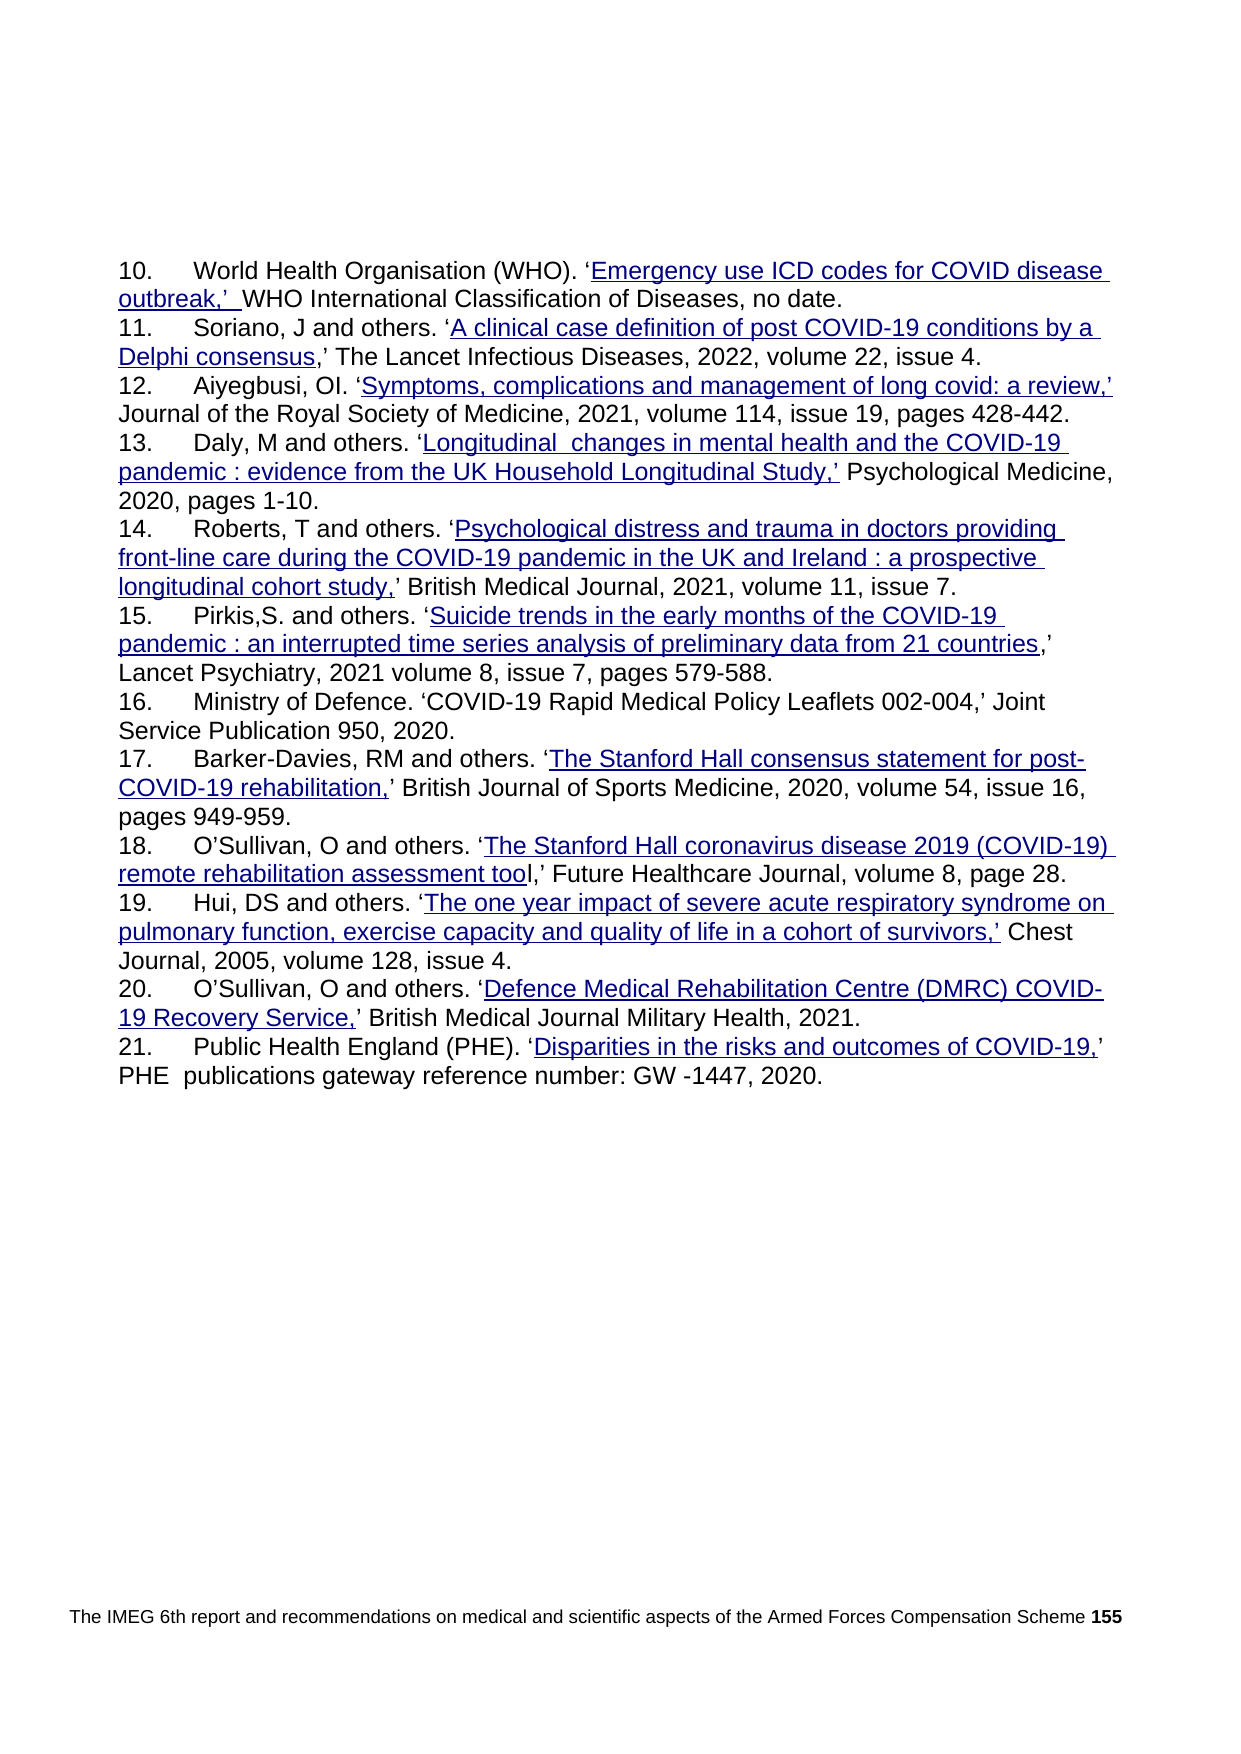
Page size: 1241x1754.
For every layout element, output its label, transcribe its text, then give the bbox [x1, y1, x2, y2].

list Ministry of Defence. ‘COVID-19 Rapid Medical Policy Leaflets 002-004,’ Joint Service Publication 950, 2020. [118, 687, 1122, 744]
list O’Sullivan, O and others. ‘The Stanford Hall coronavirus disease 2019 (COVID-19) remote rehabilitation assessment tool,’ Future Healthcare Journal, volume 8, page 28. [118, 831, 1122, 888]
list Roberts, T and others. ‘Psychological distress and trauma in doctors providing front-line care during the COVID-19 pandemic in the UK and Ireland : a prospective longitudinal cohort study,’ British Medical Journal, 2021, volume 11, issue 7. [118, 514, 1122, 601]
list Daly, M and others. ‘Longitudinal changes in mental health and the COVID-19 pandemic : evidence from the UK Household Longitudinal Study,’ Psychological Medicine, 2020, pages 1-10. [118, 428, 1122, 514]
list Soriano, J and others. ‘A clinical case definition of post COVID-19 conditions by a Delphi consensus,’ The Lancet Infectious Diseases, 2022, volume 22, issue 4. [118, 313, 1122, 371]
list Aiyegbusi, OI. ‘Symptoms, complications and management of long covid: a review,’ Journal of the Royal Society of Medicine, 2021, volume 114, issue 19, pages 428-442. [118, 371, 1122, 428]
list Public Health England (PHE). ‘Disparities in the risks and outcomes of COVID-19,’ PHE publications gateway reference number: GW -1447, 2020. [118, 1032, 1122, 1089]
list Hui, DS and others. ‘The one year impact of severe acute respiratory syndrome on pulmonary function, exercise capacity and quality of life in a cohort of survivors,’ Chest Journal, 2005, volume 128, issue 4. [118, 888, 1122, 974]
list O’Sullivan, O and others. ‘Defence Medical Rehabilitation Centre (DMRC) COVID-19 Recovery Service,’ British Medical Journal Military Health, 2021. [118, 974, 1122, 1032]
list Pirkis,S. and others. ‘Suicide trends in the early months of the COVID-19 pandemic : an interrupted time series analysis of preliminary data from 21 countries,’ Lancet Psychiatry, 2021 volume 8, issue 7, pages 579-588. [118, 601, 1122, 687]
list World Health Organisation (WHO). ‘Emergency use ICD codes for COVID disease outbreak,’ WHO International Classification of Diseases, no date. [118, 256, 1122, 313]
list Barker-Davies, RM and others. ‘The Stanford Hall consensus statement for post-COVID-19 rehabilitation,’ British Journal of Sports Medicine, 2020, volume 54, issue 16, pages 949-959. [118, 744, 1122, 831]
